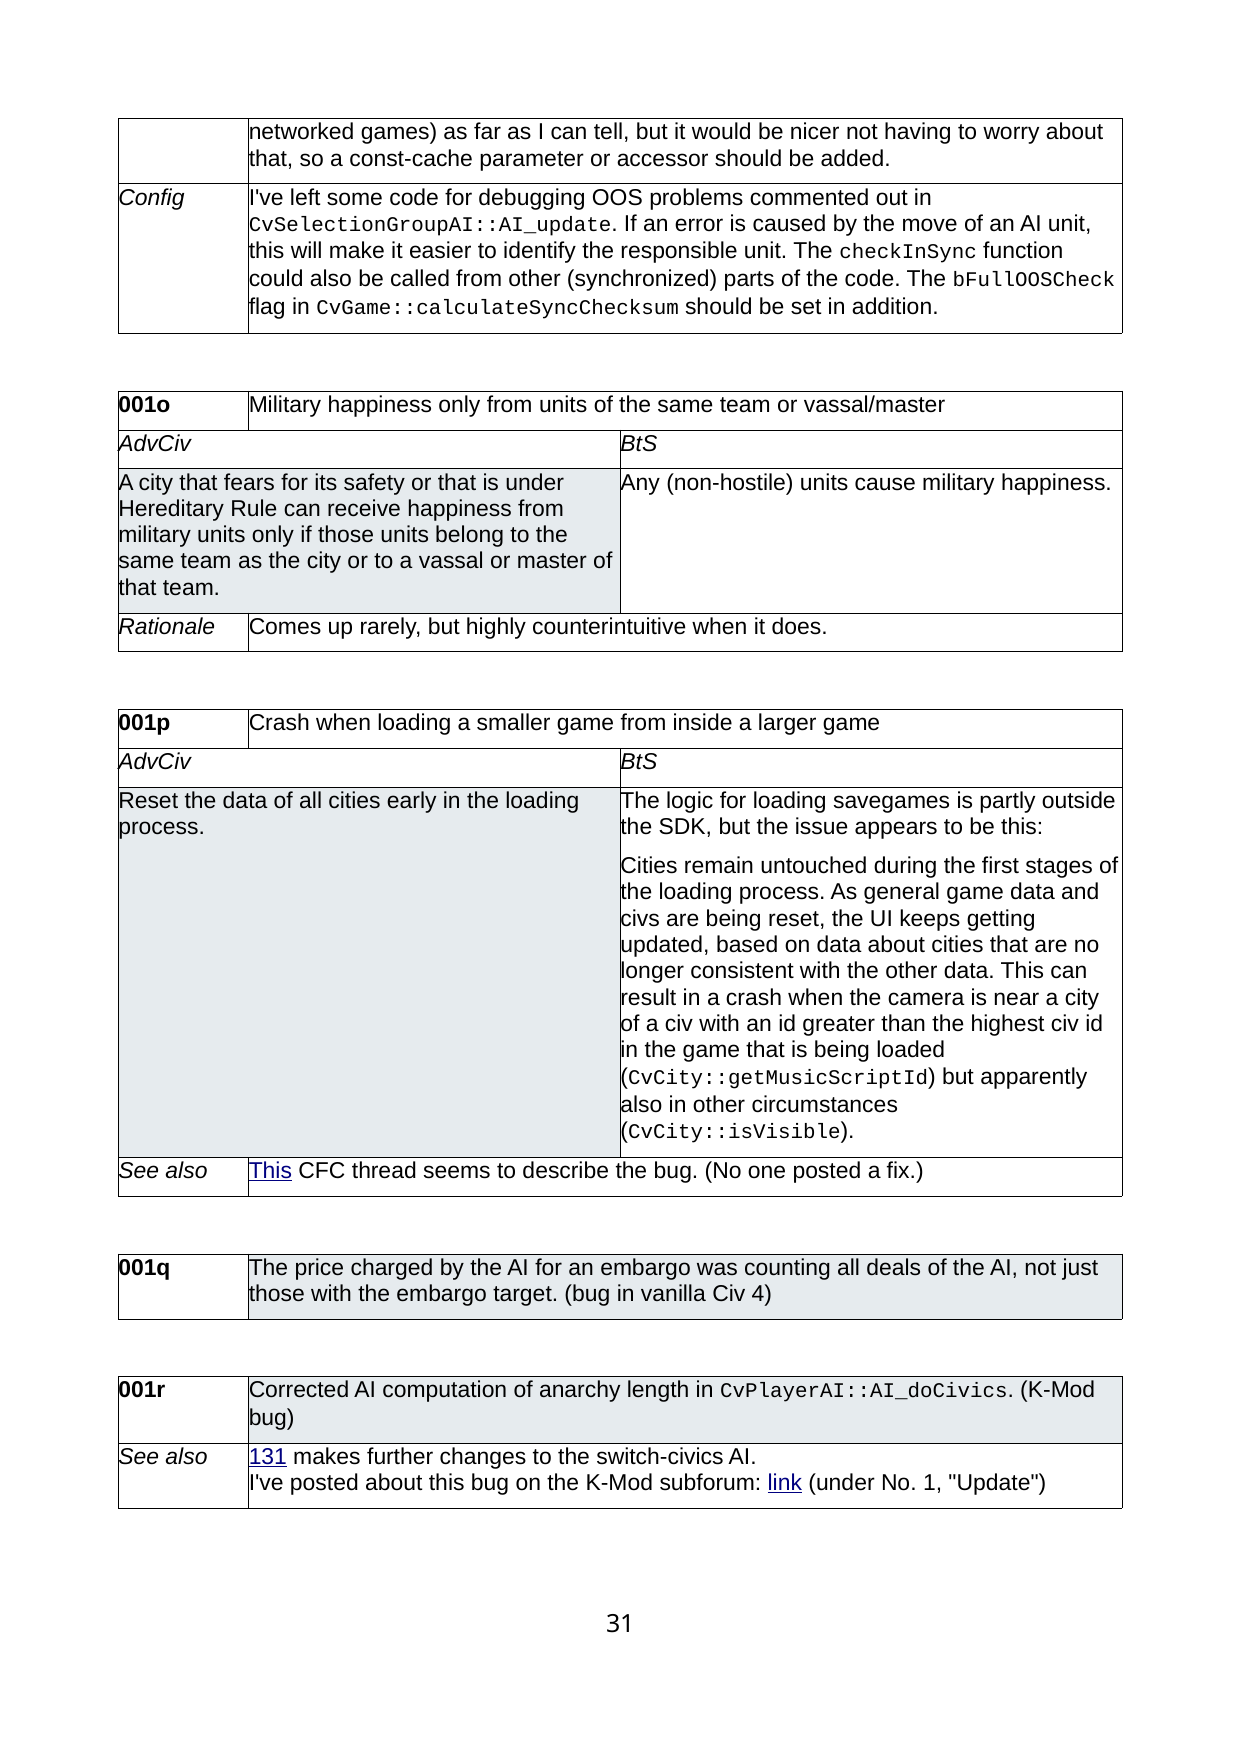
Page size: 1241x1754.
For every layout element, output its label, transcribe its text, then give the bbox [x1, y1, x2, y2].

table_cell [119, 119, 248, 183]
table_cell A city that fears for its safety or that is under Hereditary Rule can receive happiness from military units only if those units belong to the same team as the city or to a vassal or master of that team. [119, 469, 620, 613]
table_cell networked games) as far as I can tell, but it would be nicer not having to worry about that, so a const-cache parameter or accessor should be added. [249, 119, 1122, 183]
table_header 001q [119, 1255, 248, 1319]
table_header 001o [119, 392, 248, 429]
table_header Military happiness only from units of the same team or vassal/master [249, 392, 1122, 429]
table_cell See also [119, 1444, 248, 1508]
table_cell AdvCiv [119, 749, 620, 787]
table_header 001p [119, 710, 248, 748]
table_cell Reset the data of all cities early in the loading process. [119, 788, 620, 1157]
table_cell See also [119, 1158, 248, 1196]
table_header The price charged by the AI for an embargo was counting all deals of the AI, not just those with the embargo target. (bug in vanilla Civ 4) [249, 1255, 1122, 1319]
table_header Crash when loading a smaller game from inside a larger game [249, 710, 1122, 748]
table_header Corrected AI computation of anarchy length in CvPlayerAI::AI_doCivics. (K-Mod bug) [249, 1377, 1122, 1443]
table_header 001r [119, 1377, 248, 1443]
table_cell Config [119, 184, 248, 333]
table_cell BtS [621, 431, 1122, 468]
table_cell Any (non-hostile) units cause military happiness. [621, 469, 1122, 613]
table_cell Rationale [119, 614, 248, 651]
table_cell The logic for loading savegames is partly outside the SDK, but the issue appears to be this: Cities remain untouched during the first stages of the loading process. As general game data and civs are being reset, the UI keeps getting updated, based on data about cities that are no longer consistent with the other data. This can result in a crash when the camera is near a city of a civ with an id greater than the highest civ id in the game that is being loaded (CvCity::getMusicScriptId) but apparently also in other circumstances (CvCity::isVisible). [621, 788, 1122, 1157]
table_cell This CFC thread seems to describe the bug. (No one posted a fix.) [249, 1158, 1122, 1196]
table_cell 131 makes further changes to the switch-civics AI. I've posted about this bug on the K-Mod subforum: link (under No. 1, "Update") [249, 1444, 1122, 1508]
table_cell Comes up rarely, but highly counterintuitive when it does. [249, 614, 1122, 651]
table_cell I've left some code for debugging OOS problems commented out in CvSelectionGroupAI::AI_update. If an error is caused by the move of an AI unit, this will make it easier to identify the responsible unit. The checkInSync function could also be called from other (synchronized) parts of the code. The bFullOOSCheck flag in CvGame::calculateSyncChecksum should be set in addition. [249, 184, 1122, 333]
table_cell BtS [621, 749, 1122, 787]
table_cell AdvCiv [119, 431, 620, 468]
